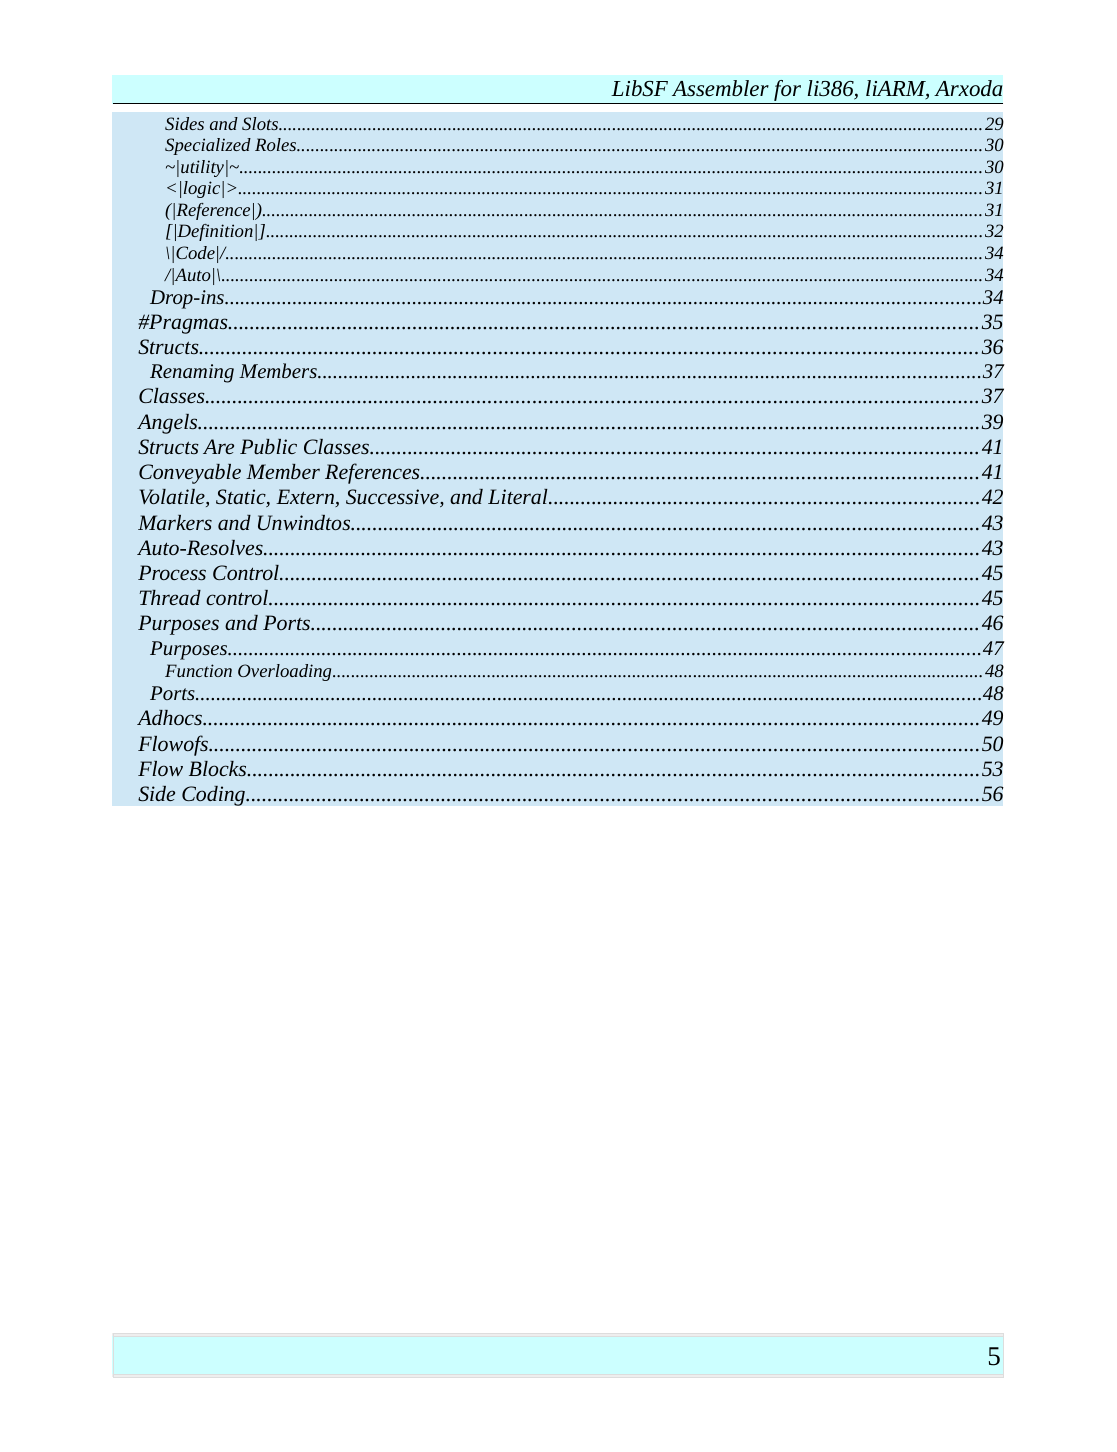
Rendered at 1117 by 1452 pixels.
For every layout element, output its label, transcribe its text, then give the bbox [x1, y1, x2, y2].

text Purposes 47 [112, 636, 1003, 660]
text <|logic|> 31 [112, 177, 1003, 199]
text Structs Are Public Classes 41 [112, 434, 1003, 459]
text Process Control 45 [112, 560, 1003, 585]
text Volatile, Static, Extern, Successive, and Literal 42 [112, 484, 1003, 509]
text ~|utility|~ 30 [112, 156, 1003, 177]
text Drop-ins 34 [112, 285, 1003, 309]
text #Pragmas 35 [112, 309, 1003, 334]
text (|Reference|) 31 [112, 199, 1003, 220]
text Angels 39 [112, 409, 1003, 434]
text Side Coding 56 [112, 781, 1003, 806]
text Markers and Unwindtos 43 [112, 509, 1003, 535]
text [|Definition|] 32 [112, 220, 1003, 242]
text Function Overloading 48 [112, 660, 1003, 681]
text Specialized Roles 30 [112, 134, 1003, 156]
text Thread control 45 [112, 585, 1003, 610]
text \|Code|/ 34 [112, 242, 1003, 263]
text Adhocs 49 [112, 705, 1003, 731]
text Renaming Members 37 [112, 359, 1003, 383]
text Flow Blocks 53 [112, 756, 1003, 781]
text /|Auto|\ 34 [112, 263, 1003, 285]
text Classes 37 [112, 383, 1003, 409]
text Auto-Resolves 43 [112, 535, 1003, 560]
text Structs 36 [112, 334, 1003, 359]
text Ports 48 [112, 681, 1003, 705]
text Flowofs 50 [112, 731, 1003, 756]
text Sides and Slots 29 [112, 112, 1003, 134]
text Purposes and Ports 46 [112, 610, 1003, 636]
text Conveyable Member References 41 [112, 459, 1003, 484]
